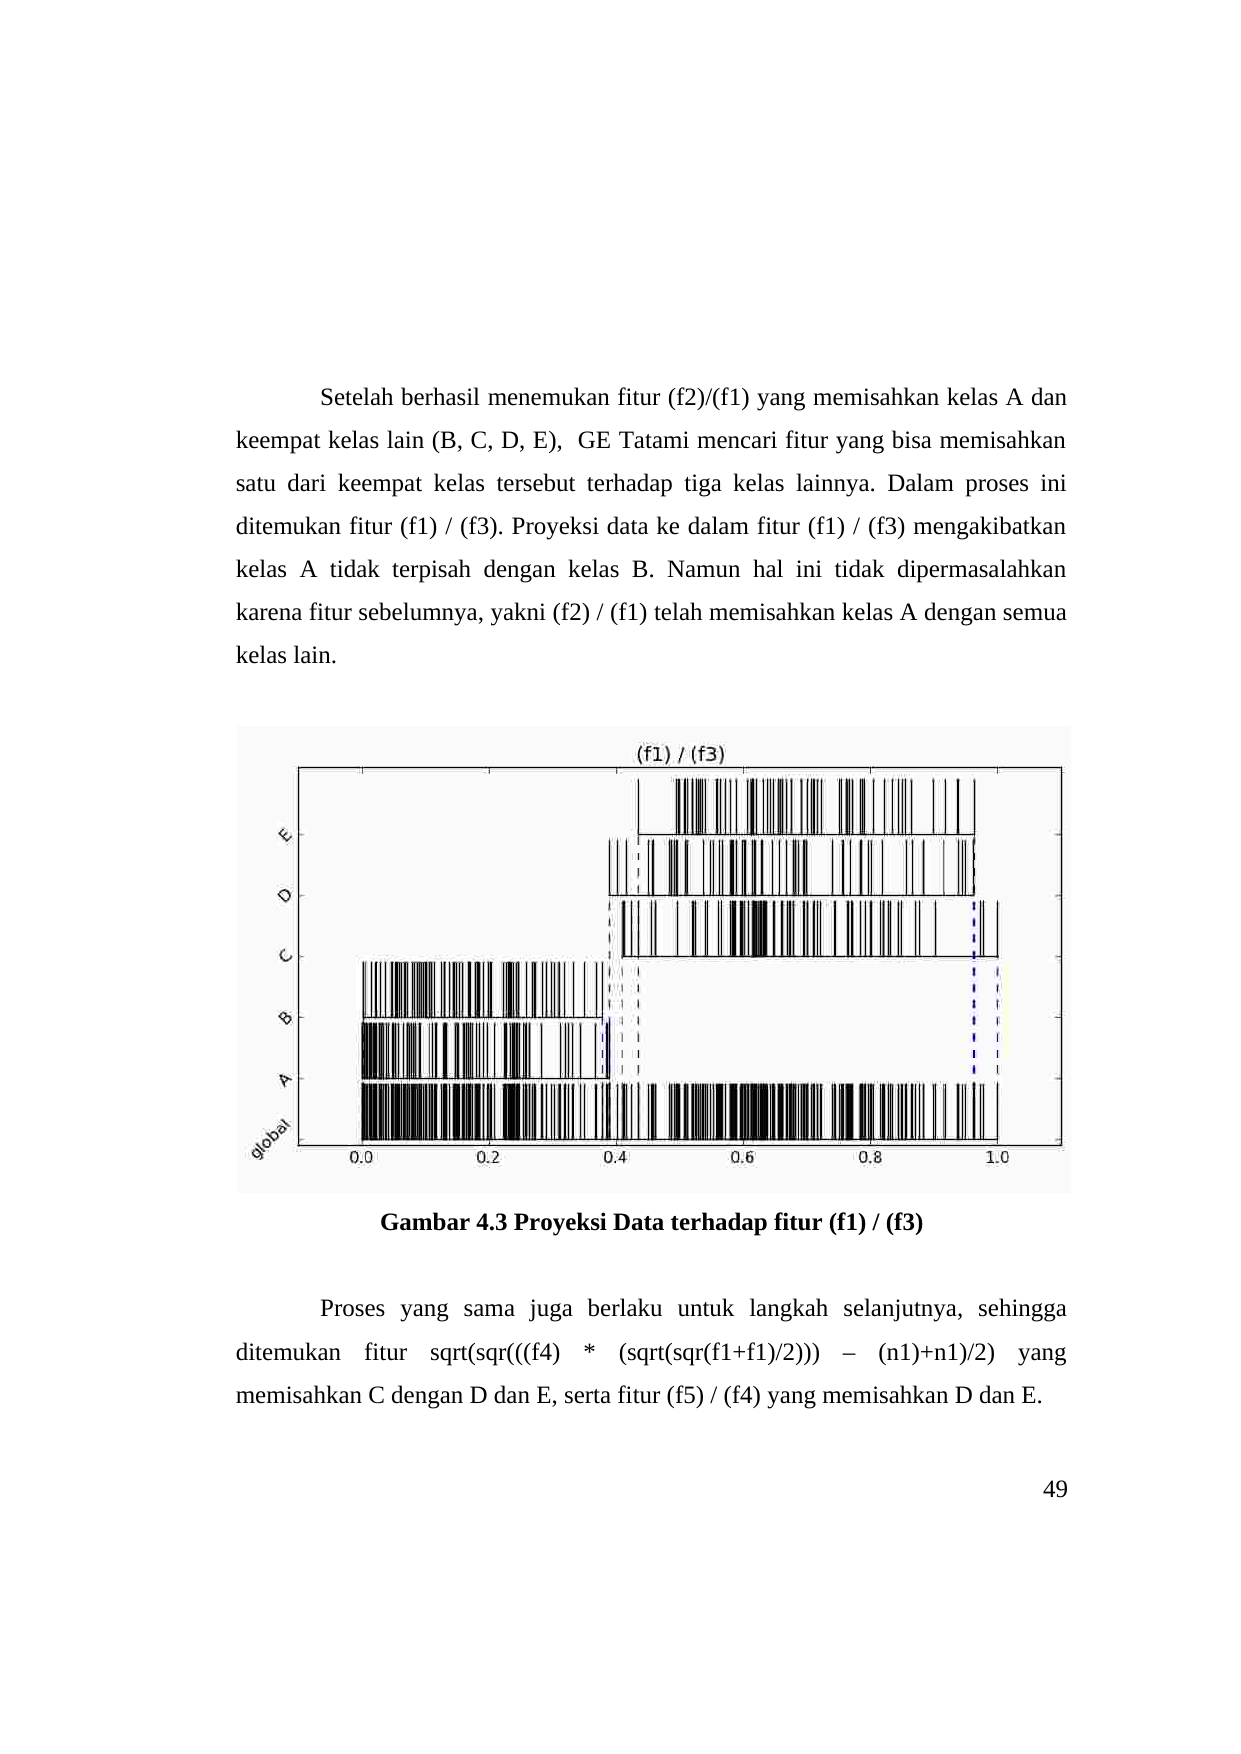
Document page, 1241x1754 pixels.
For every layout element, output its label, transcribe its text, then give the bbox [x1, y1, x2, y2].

text Gambar 4.3 Proyeksi Data terhadap fitur (f1) / (f3) [236, 1193, 1068, 1236]
text Proses yang sama juga berlaku untuk langkah selanjutnya, sehingga ditemukan fitur sqrt(sqr(((f4) * (sqrt(sqr(f1+f1)/2))) – (n1)+n1)/2) yang memisahkan C dengan D dan E, serta fitur (f5) / (f4) yang memisahkan D dan E. [236, 1293, 1068, 1408]
text Setelah berhasil menemukan fitur (f2)/(f1) yang memisahkan kelas A dan keempat kelas lain (B, C, D, E), GE Tatami mencari fitur yang bisa memisahkan satu dari keempat kelas tersebut terhadap tiga kelas lainnya. Dalam proses ini ditemukan fitur (f1) / (f3). Proyeksi data ke dalam fitur (f1) / (f3) mengakibatkan kelas A tidak terpisah dengan kelas B. Namun hal ini tidak dipermasalahkan karena fitur sebelumnya, yakni (f2) / (f1) telah memisahkan kelas A dengan semua kelas lain. [236, 382, 1068, 669]
picture [237, 726, 1072, 1193]
